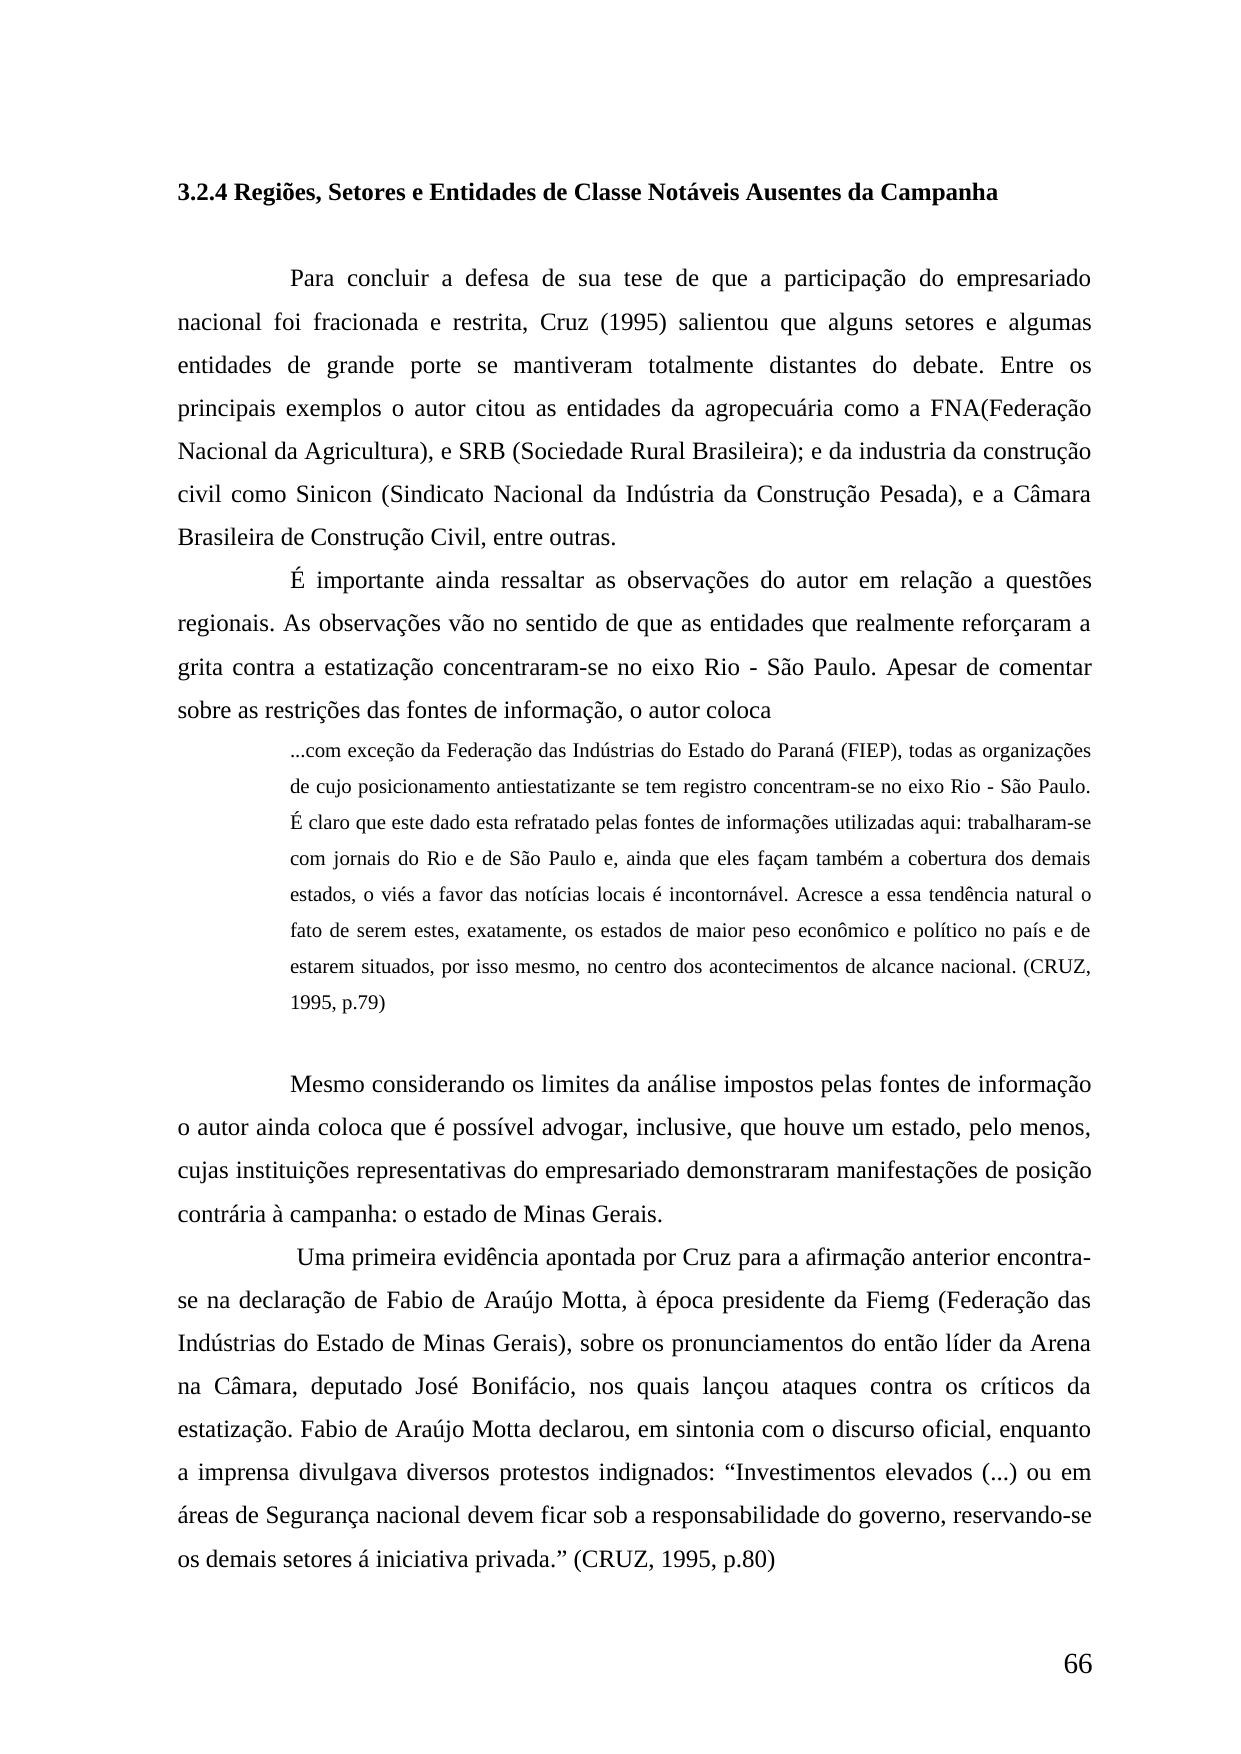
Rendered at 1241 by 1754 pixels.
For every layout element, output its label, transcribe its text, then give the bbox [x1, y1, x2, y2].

text Mesmo considerando os limites da análise impostos pelas fontes de informação o autor ainda coloca que é possível advogar, inclusive, que houve um estado, pelo menos, cujas instituições representativas do empresariado demonstraram manifestações de posição contrária à campanha: o estado de Minas Gerais. [177, 1069, 1092, 1227]
text 3.2.4 Regiões, Setores e Entidades de Classe Notáveis Ausentes da Campanha [177, 177, 1092, 206]
text Para concluir a defesa de sua tese de que a participação do empresariado nacional foi fracionada e restrita, Cruz (1995) salientou que alguns setores e algumas entidades de grande porte se mantiveram totalmente distantes do debate. Entre os principais exemplos o autor citou as entidades da agropecuária como a FNA(Federação Nacional da Agricultura), e SRB (Sociedade Rural Brasileira); e da industria da construção civil como Sinicon (Sindicato Nacional da Indústria da Construção Pesada), e a Câmara Brasileira de Construção Civil, entre outras. [177, 263, 1092, 551]
text ...com exceção da Federação das Indústrias do Estado do Paraná (FIEP), todas as organizações de cujo posicionamento antiestatizante se tem registro concentram-se no eixo Rio - São Paulo. É claro que este dado esta refratado pelas fontes de informações utilizadas aqui: trabalharam-se com jornais do Rio e de São Paulo e, ainda que eles façam também a cobertura dos demais estados, o viés a favor das notícias locais é incontornável. Acresce a essa tendência natural o fato de serem estes, exatamente, os estados de maior peso econômico e político no país e de estarem situados, por isso mesmo, no centro dos acontecimentos de alcance nacional. (CRUZ, 1995, p.79) [290, 738, 1092, 1014]
text Uma primeira evidência apontada por Cruz para a afirmação anterior encontra-se na declaração de Fabio de Araújo Motta, à época presidente da Fiemg (Federação das Indústrias do Estado de Minas Gerais), sobre os pronunciamentos do então líder da Arena na Câmara, deputado José Bonifácio, nos quais lançou ataques contra os críticos da estatização. Fabio de Araújo Motta declarou, em sintonia com o discurso oficial, enquanto a imprensa divulgava diversos protestos indignados: “Investimentos elevados (...) ou em áreas de Segurança nacional devem ficar sob a responsabilidade do governo, reservando-se os demais setores á iniciativa privada.” (CRUZ, 1995, p.80) [177, 1242, 1092, 1572]
text É importante ainda ressaltar as observações do autor em relação a questões regionais. As observações vão no sentido de que as entidades que realmente reforçaram a grita contra a estatização concentraram-se no eixo Rio - São Paulo. Apesar de comentar sobre as restrições das fontes de informação, o autor coloca [177, 565, 1092, 723]
